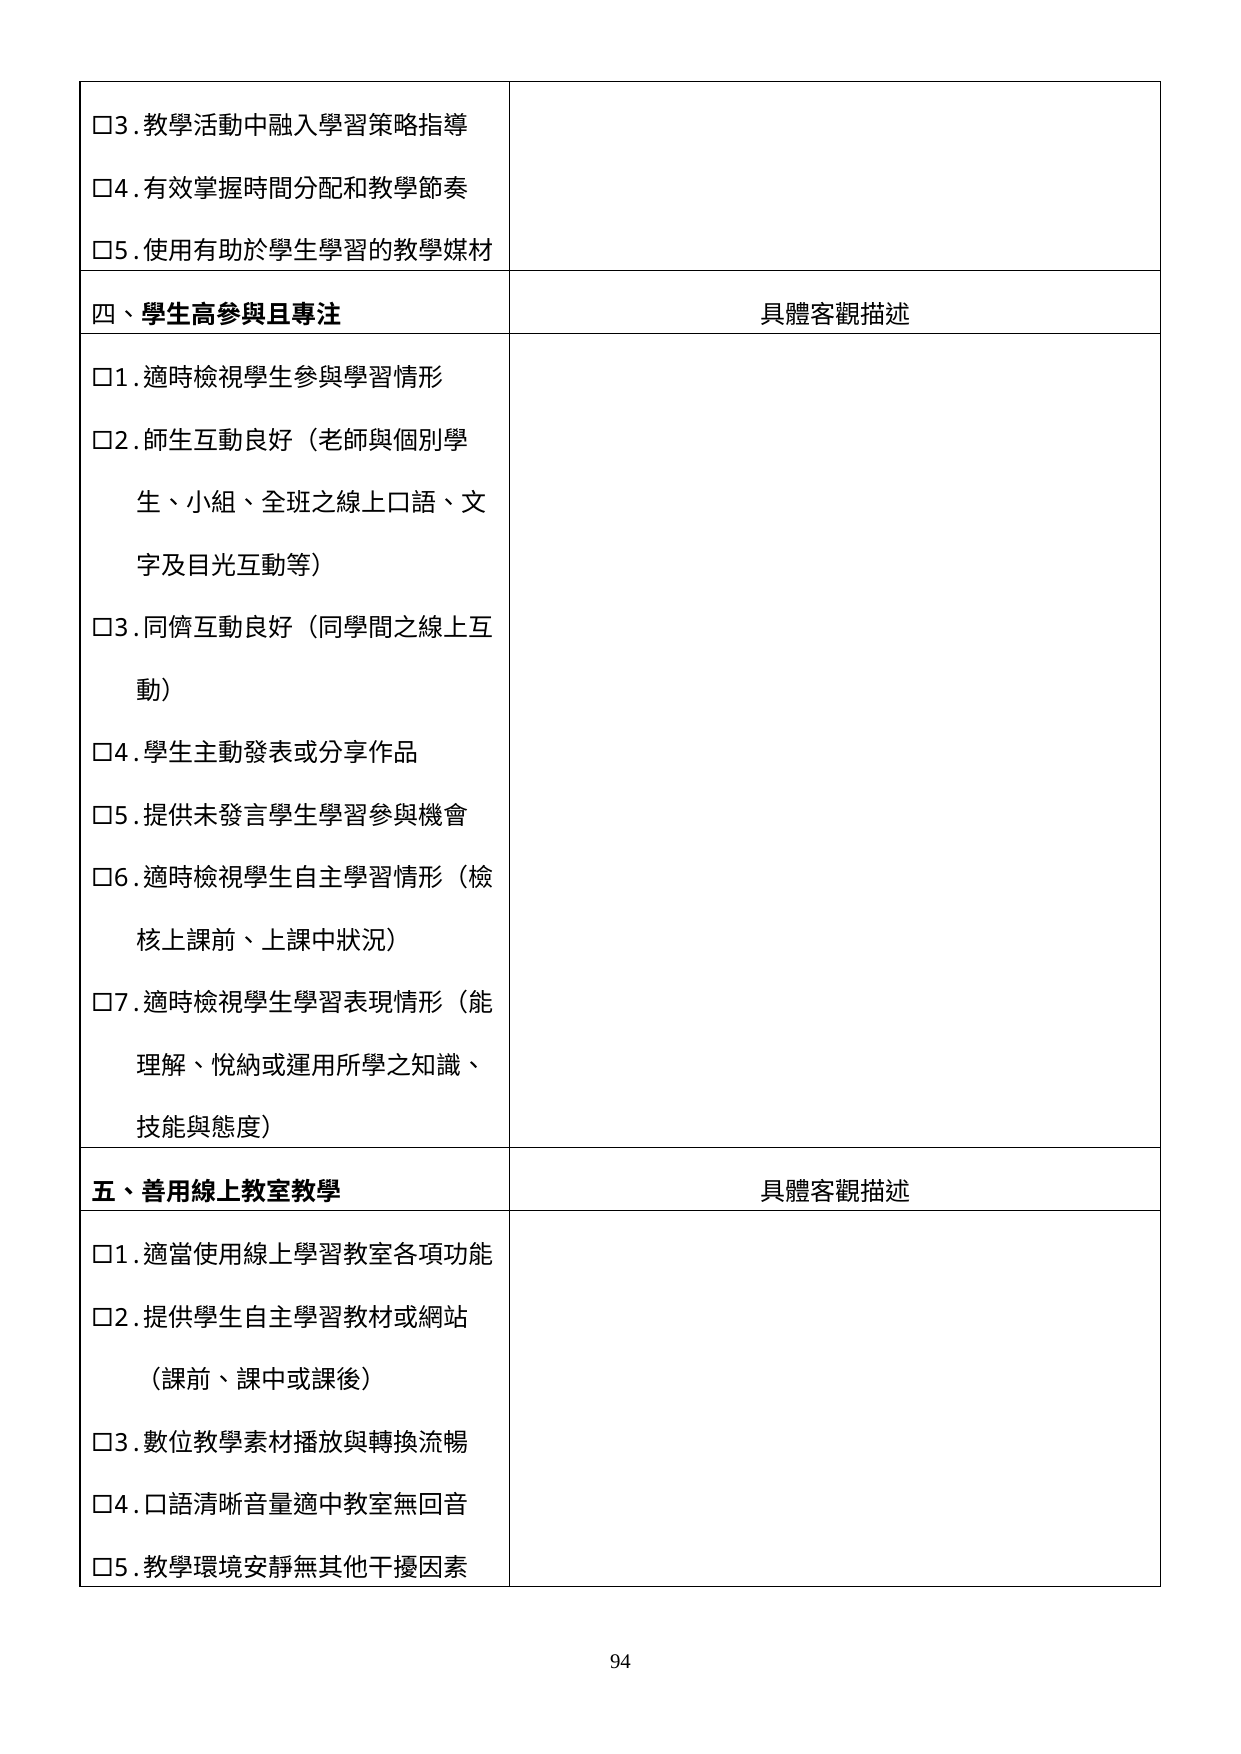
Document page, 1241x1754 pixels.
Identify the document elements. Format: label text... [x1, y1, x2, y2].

table_cell [510, 82, 1160, 269]
table_cell 1.適當使用線上學習教室各項功能 2.提供學生自主學習教材或網站（課前、課中或課後） 3.數位教學素材播放與轉換流暢 4.口語清晰音量適中教室無回音 5.教學環境安靜無其他干擾因素 [81, 1211, 509, 1586]
table_cell 1.適時檢視學生參與學習情形 2.師生互動良好（老師與個別學生、小組、全班之線上口語、文字及目光互動等） 3.同儕互動良好（同學間之線上互動） 4.學生主動發表或分享作品 5.提供未發言學生學習參與機會 6.適時檢視學生自主學習情形（檢核上課前、上課中狀況） 7.適時檢視學生學習表現情形（能理解、悅納或運用所學之知識、技能與態度） [81, 334, 509, 1147]
table_cell 四、學生高參與且專注 [81, 271, 509, 333]
table_cell 具體客觀描述 [510, 271, 1160, 333]
table_cell 3.教學活動中融入學習策略指導 4.有效掌握時間分配和教學節奏 5.使用有助於學生學習的教學媒材 [81, 82, 509, 269]
table_cell 具體客觀描述 [510, 1148, 1160, 1210]
table_cell [510, 334, 1160, 1147]
table_cell [510, 1211, 1160, 1586]
table_cell 五、善用線上教室教學 [81, 1148, 509, 1210]
